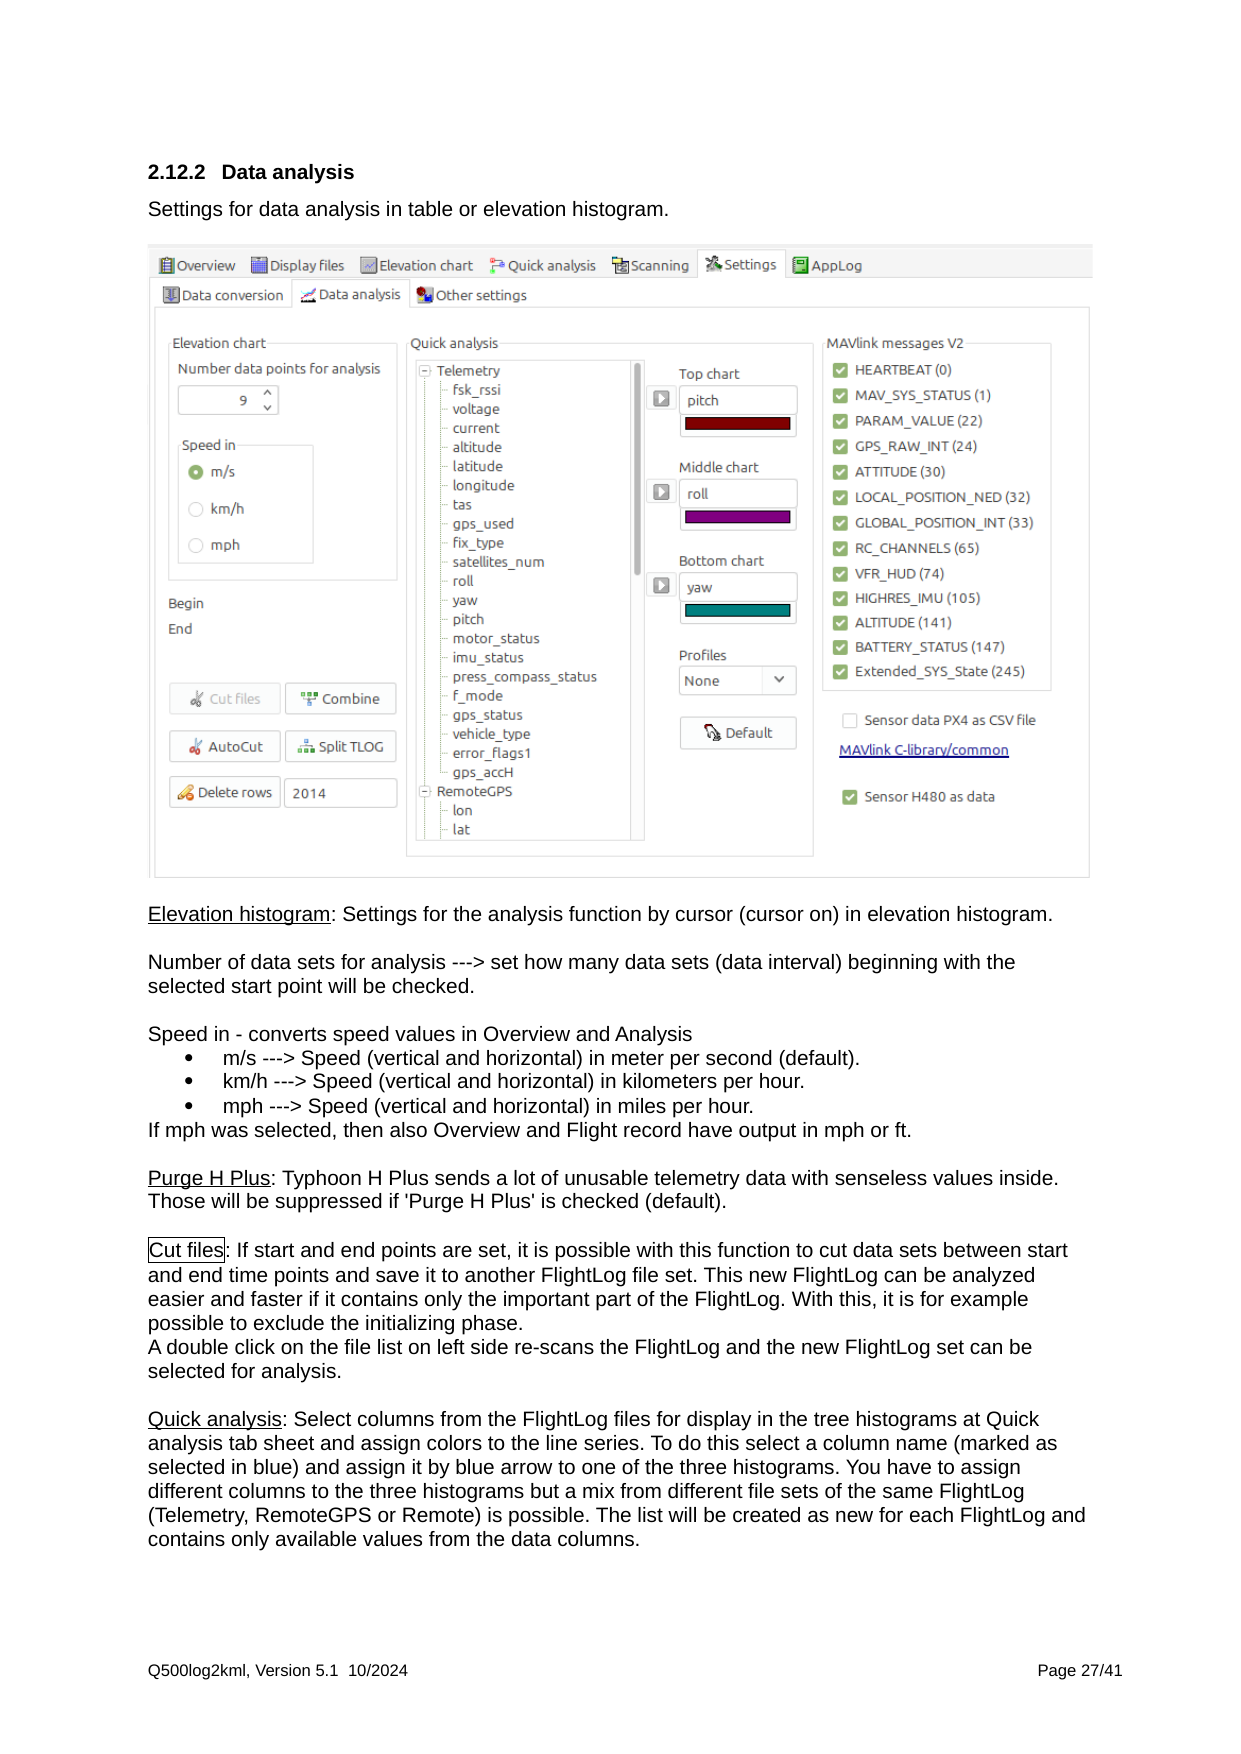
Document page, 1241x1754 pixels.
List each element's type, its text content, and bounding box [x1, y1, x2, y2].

text Purge H Plus: Typhoon H Plus sends a lot of unusable telemetry data with senseless values inside. Those will be suppressed if 'Purge H Plus' is checked (default). [148, 1165, 1093, 1213]
text Speed in - converts speed values in Overview and Analysis [148, 1021, 1093, 1045]
text Settings for data analysis in table or elevation histogram. [148, 197, 1093, 221]
text A double click on the file list on left side re-scans the FlightLog and the new FlightLog set can be selected for analysis. [148, 1335, 1093, 1383]
text If mph was selected, then also Overview and Flight record have output in mph or ft. [148, 1117, 1093, 1141]
subtitle Data analysis [148, 160, 1093, 184]
list mph ---> Speed (vertical and horizontal) in miles per hour. [185, 1093, 1093, 1117]
picture [147, 244, 1093, 878]
text Number of data sets for analysis ---> set how many data sets (data interval) beginning with the selected start point will be checked. [148, 949, 1093, 997]
text Quick analysis: Select columns from the FlightLog files for display in the tree histograms at Quick analysis tab sheet and assign colors to the line series. To do this select a column name (marked as selected in blue) and assign it by blue arrow to one of the three histograms. You have to assign different columns to the three histograms but a mix from different file sets of the same FlightLog (Telemetry, RemoteGPS or Remote) is possible. The list will be created as new for each FlightLog and contains only available values from the data columns. [148, 1407, 1093, 1551]
text Cut files: If start and end points are set, it is possible with this function to cut data sets between start and end time points and save it to another FlightLog file set. This new FlightLog can be analyzed easier and faster if it contains only the important part of the FlightLog. With this, it is for example possible to exclude the initializing phase. [148, 1237, 1093, 1335]
list m/s ---> Speed (vertical and horizontal) in meter per second (default). [185, 1045, 1093, 1069]
text Elevation histogram: Settings for the analysis function by cursor (cursor on) in elevation histogram. [148, 902, 1093, 926]
list km/h ---> Speed (vertical and horizontal) in kilometers per hour. [185, 1069, 1093, 1093]
